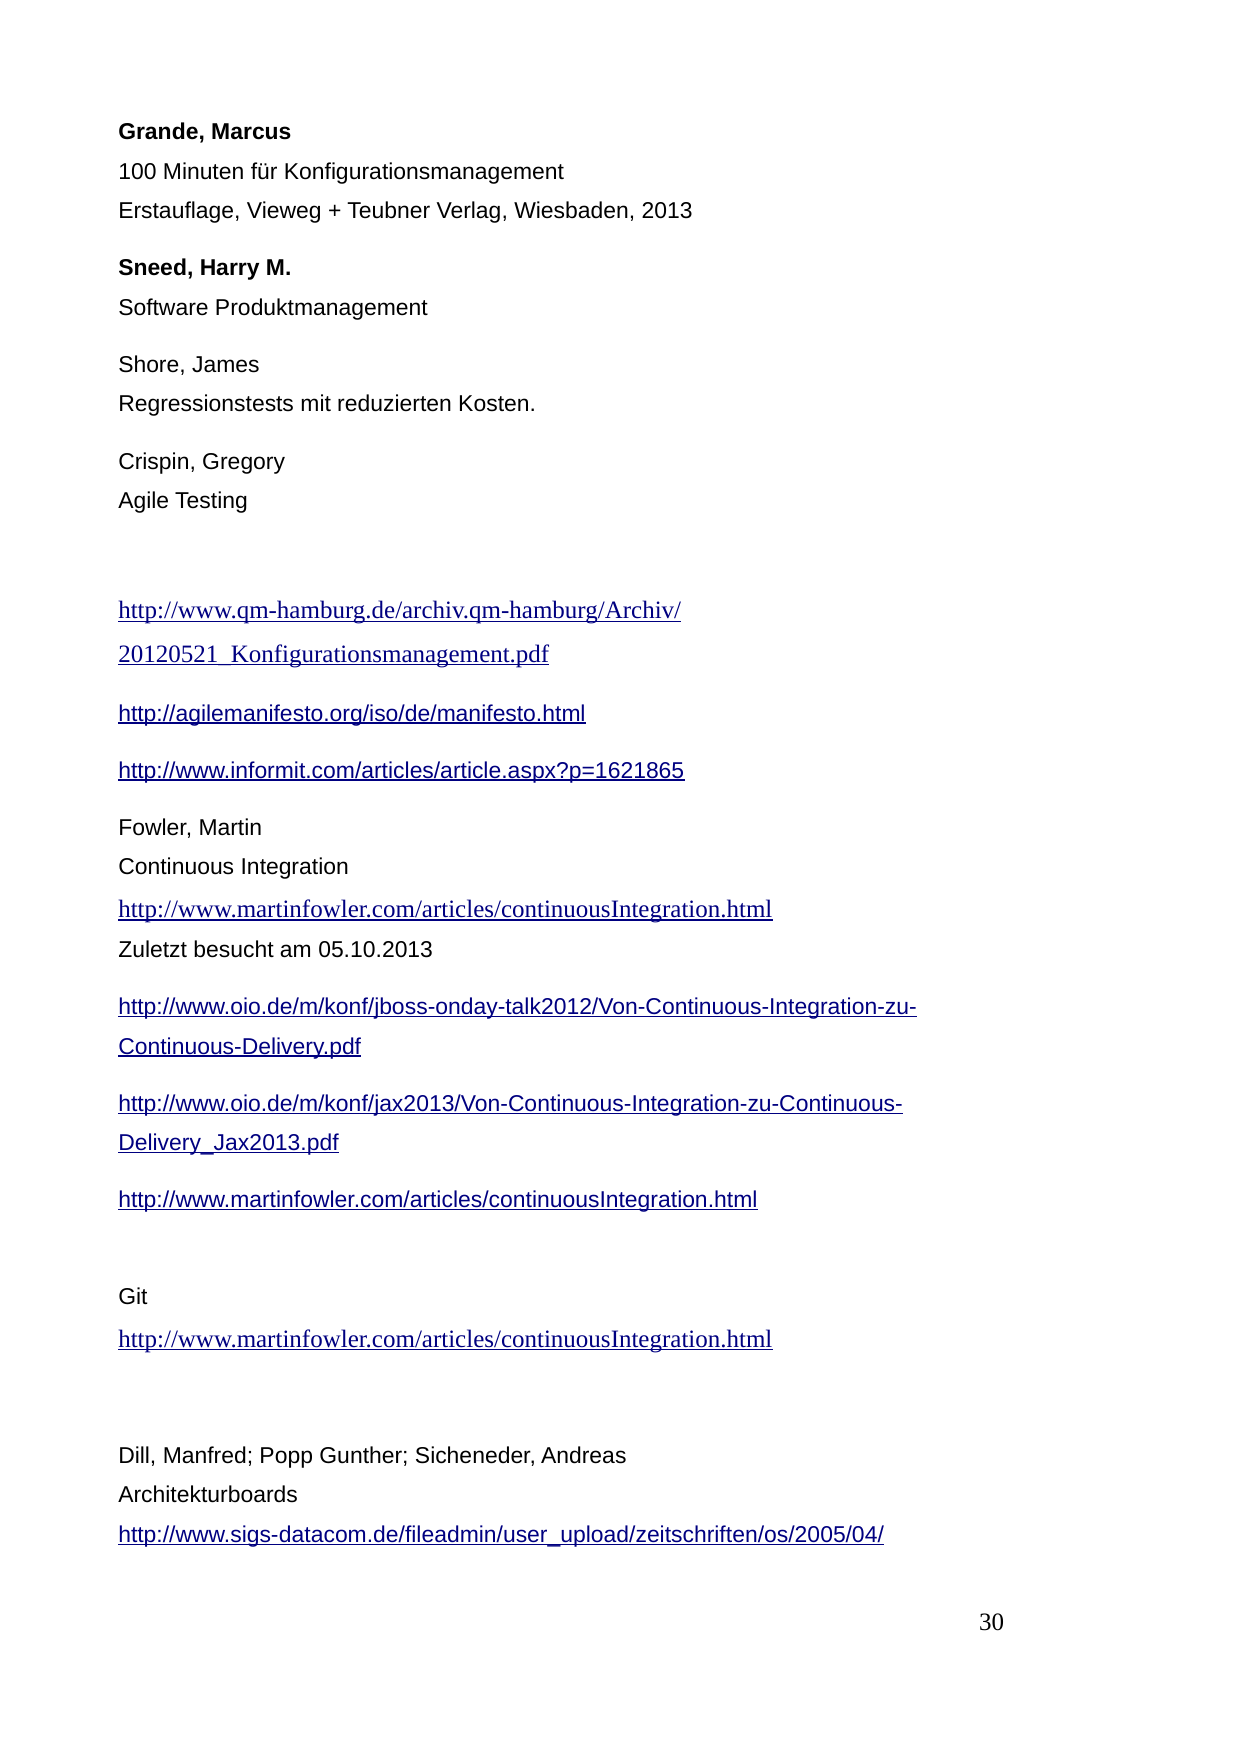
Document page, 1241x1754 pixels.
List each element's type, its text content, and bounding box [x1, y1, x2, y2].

text Crispin, Gregory Agile Testing [118, 448, 1004, 513]
text Git http://www.martinfowler.com/articles/continuousIntegration.html [118, 1244, 1004, 1353]
text http://www.martinfowler.com/articles/continuousIntegration.html [118, 1186, 1004, 1213]
text Dill, Manfred; Popp Gunther; Sicheneder, Andreas Architekturboards http://www.sigs-datacom.de/fileadmin/user_upload/zeitschriften/os/2005/04/ [118, 1442, 1004, 1547]
text Sneed, Harry M. Software Produktmanagement [118, 254, 1004, 320]
text http://www.oio.de/m/konf/jboss-onday-talk2012/Von-Continuous-Integration-zu-Continuous-Delivery.pdf [118, 993, 1004, 1059]
text Shore, James Regressionstests mit reduzierten Kosten. [118, 351, 1004, 417]
text Grande, Marcus 100 Minuten für Konfigurationsmanagement Erstauflage, Vieweg + Teubner Verlag, Wiesbaden, 2013 [118, 118, 1004, 223]
text http://www.oio.de/m/konf/jax2013/Von-Continuous-Integration-zu-Continuous-Delivery_Jax2013.pdf [118, 1090, 1004, 1156]
text http://www.informit.com/articles/article.aspx?p=1621865 [118, 757, 1004, 783]
text Fowler, Martin Continuous Integration http://www.martinfowler.com/articles/continuousIntegration.html Zuletzt besucht am 05.10.2013 [118, 814, 1004, 962]
text http://agilemanifesto.org/iso/de/manifesto.html [118, 699, 1004, 726]
text http://www.qm-hamburg.de/archiv.qm-hamburg/Archiv/20120521_Konfigurationsmanagement.pdf [118, 596, 1004, 667]
